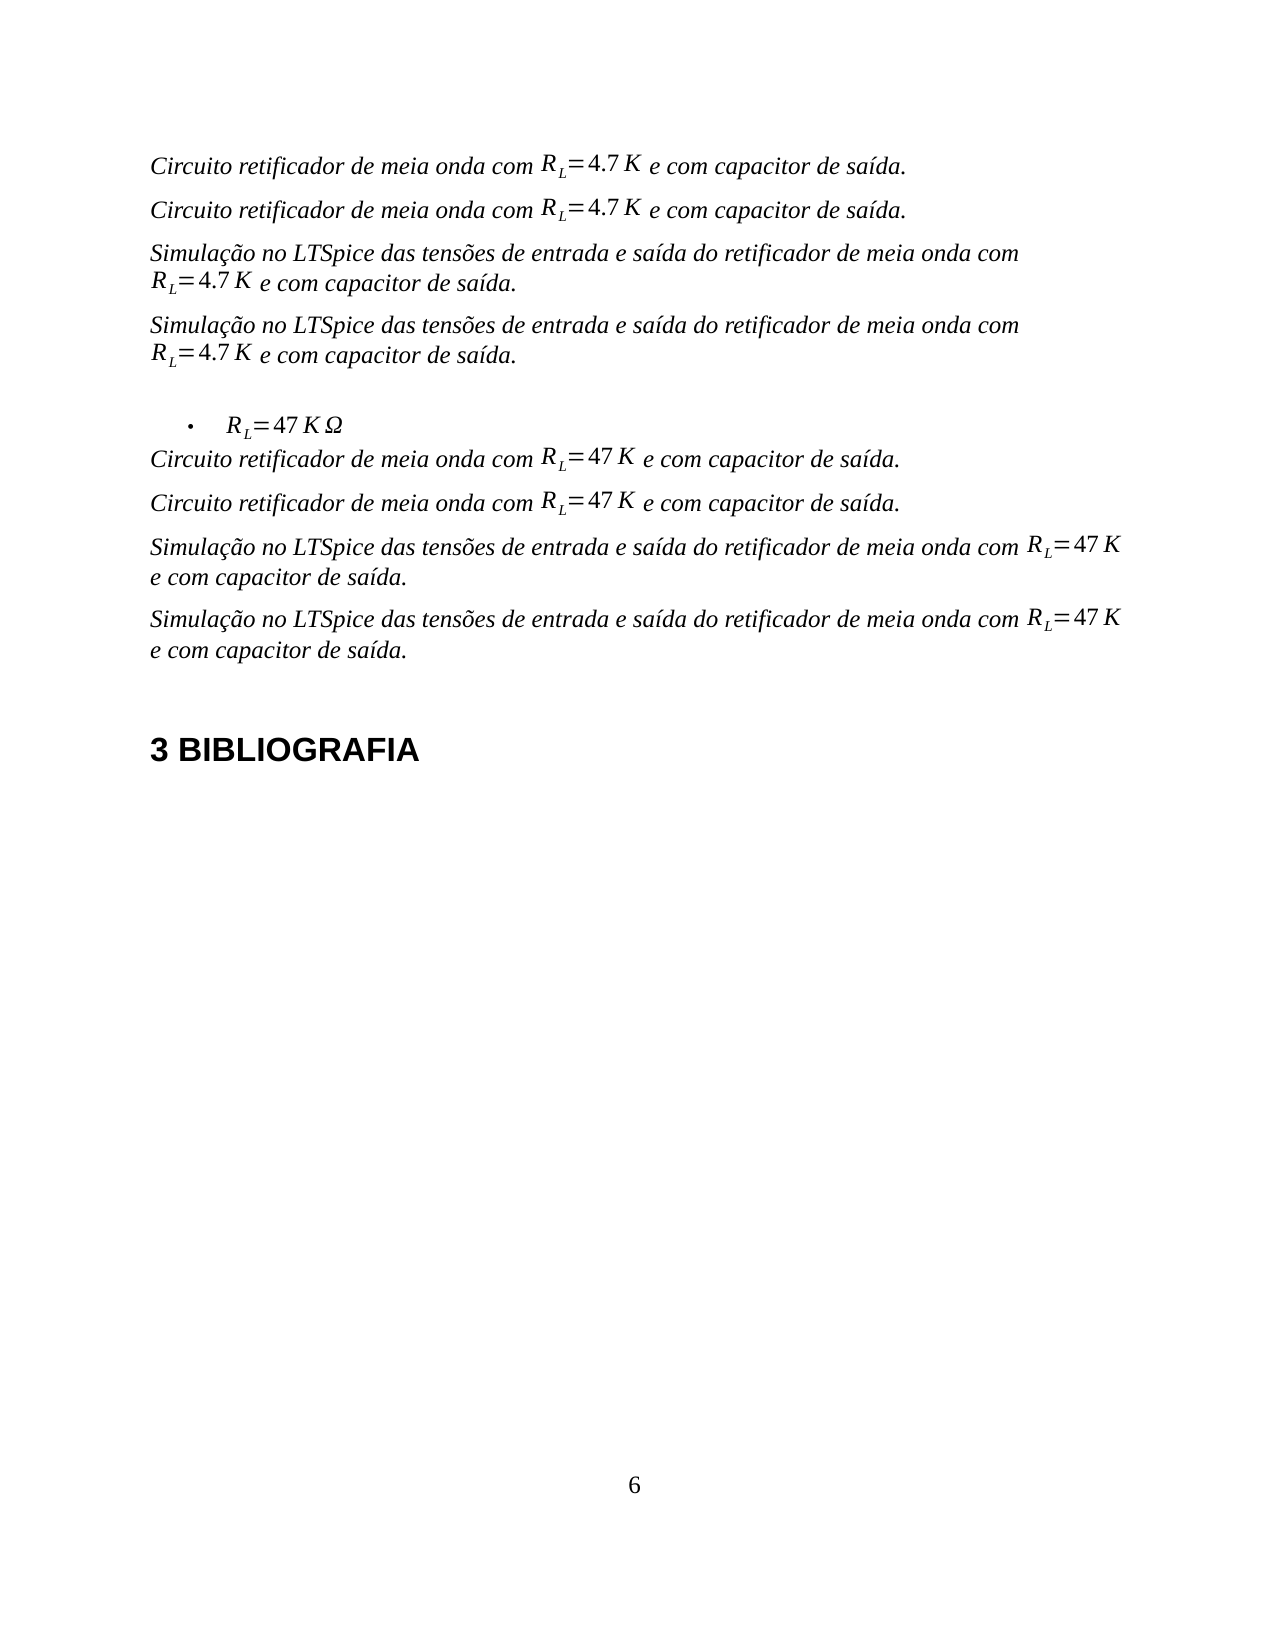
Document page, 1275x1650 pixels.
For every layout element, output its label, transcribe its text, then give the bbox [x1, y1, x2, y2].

text Circuito retificador de meia onda com e com capacitor de saída. [150, 150, 1125, 181]
text Simulação no LTSpice das tensões de entrada e saída do retificador de meia onda com e com capacitor de saída. [150, 238, 1125, 298]
text Circuito retificador de meia onda com e com capacitor de saída. [150, 443, 1125, 474]
text Circuito retificador de meia onda com e com capacitor de saída. [150, 194, 1125, 225]
text Circuito retificador de meia onda com e com capacitor de saída. [150, 487, 1125, 518]
text Simulação no LTSpice das tensões de entrada e saída do retificador de meia onda com e com capacitor de saída. [150, 603, 1125, 663]
text Simulação no LTSpice das tensões de entrada e saída do retificador de meia onda com e com capacitor de saída. [150, 310, 1125, 370]
subtitle 3 BIBLIOGRAFIA [150, 730, 1125, 768]
text Simulação no LTSpice das tensões de entrada e saída do retificador de meia onda com e com capacitor de saída. [150, 531, 1125, 591]
